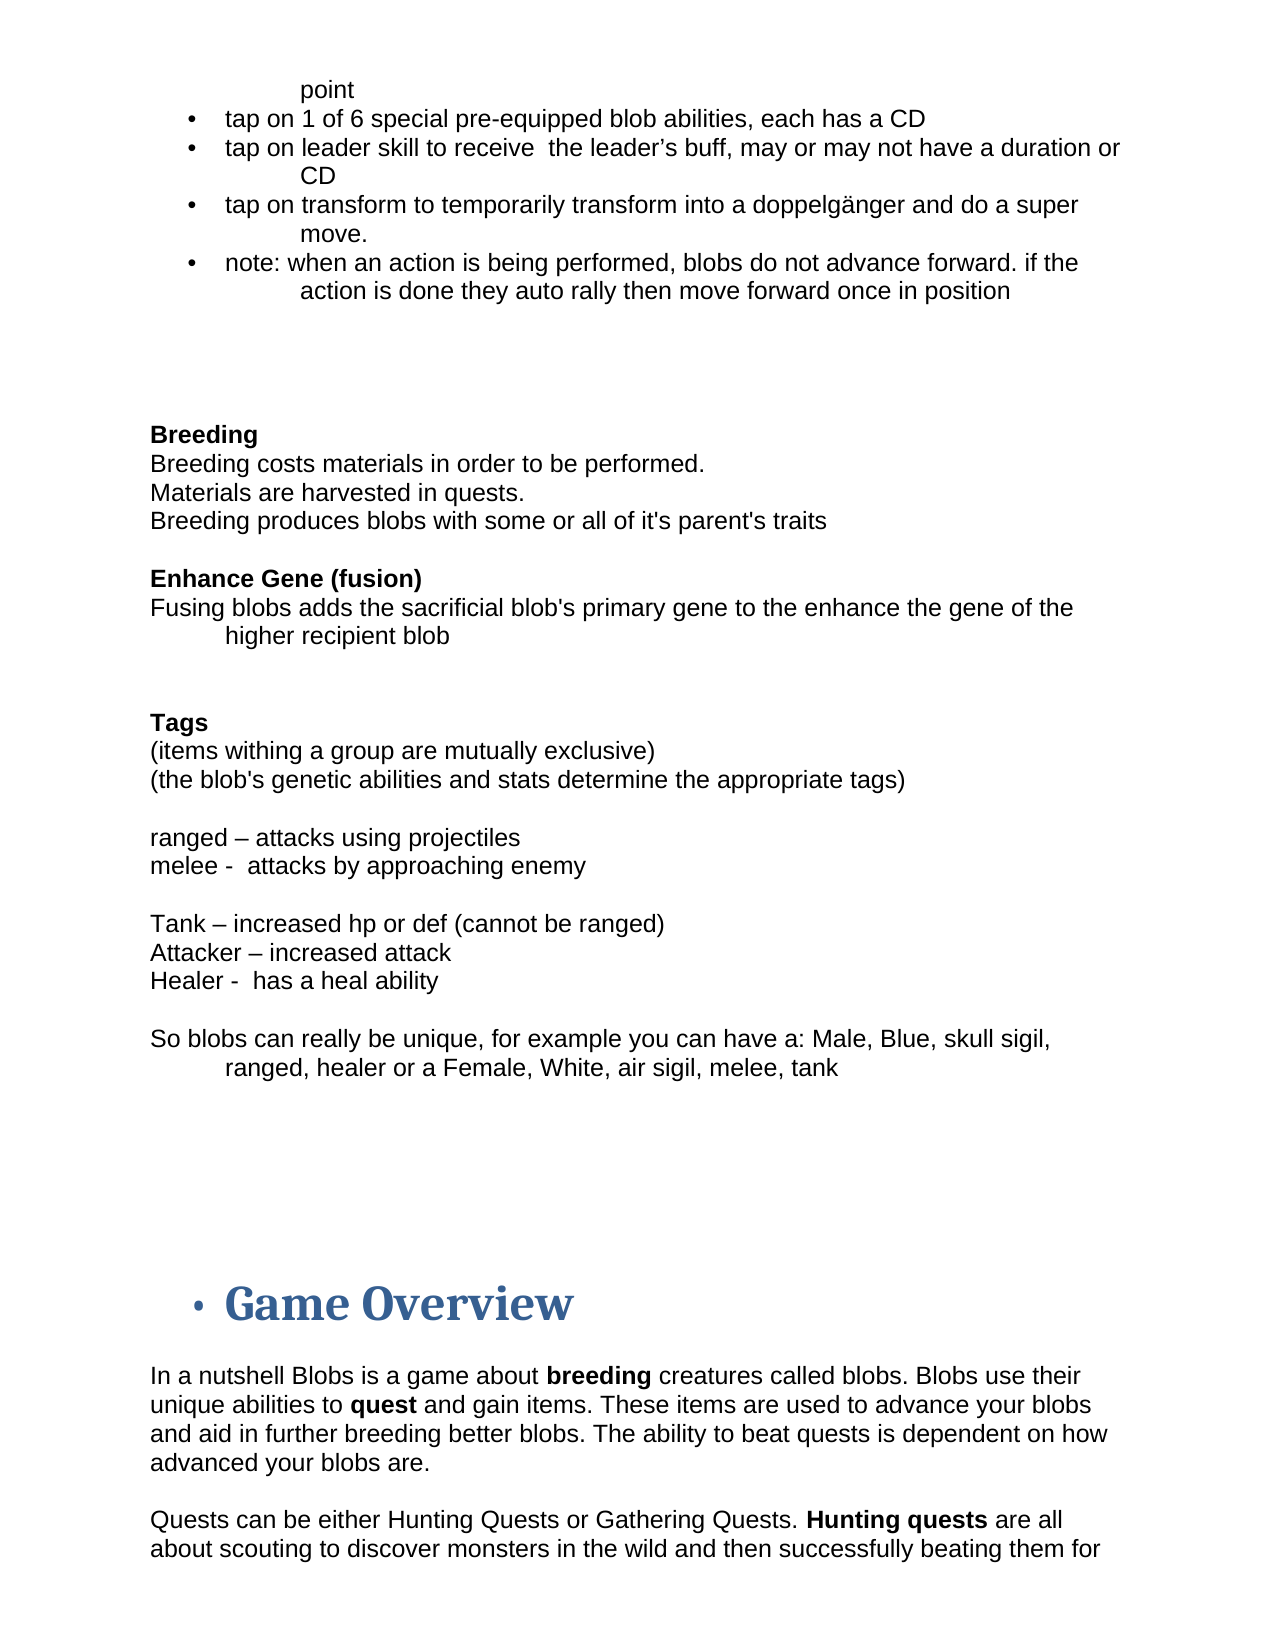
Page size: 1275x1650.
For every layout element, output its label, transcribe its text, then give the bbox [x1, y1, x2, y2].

list tap on leader skill to receive the leader’s buff, may or may not have a duration or CD [187, 132, 1125, 190]
text melee - attacks by approaching enemy [150, 851, 1125, 880]
text Tags [150, 707, 1125, 736]
text ranged – attacks using projectiles [150, 822, 1125, 851]
list tap on transform to temporarily transform into a doppelgänger and do a super move. [187, 190, 1125, 247]
text Enhance Gene (fusion) [150, 564, 1125, 592]
text Healer - has a heal ability [150, 966, 1125, 995]
text Breeding costs materials in order to be performed. [150, 449, 1125, 477]
list note: when an action is being performed, blobs do not advance forward. if the action is done they auto rally then move forward once in position [187, 247, 1125, 305]
text (items withing a group are mutually exclusive) [150, 736, 1125, 765]
list Game Overview [187, 1275, 1125, 1332]
text Fusing blobs adds the sacrificial blob's primary gene to the enhance the gene of the higher recipient blob [150, 592, 1125, 650]
text Attacker – increased attack [150, 937, 1125, 966]
text Tank – increased hp or def (cannot be ranged) [150, 909, 1125, 937]
text In a nutshell Blobs is a game about breeding creatures called blobs. Blobs use their unique abilities to quest and gain items. These items are used to advance your blobs and aid in further breeding better blobs. The ability to beat quests is dependent on how advanced your blobs are. [150, 1361, 1125, 1476]
list tap on 1 of 6 special pre-equipped blob abilities, each has a CD [187, 104, 1125, 132]
list point [187, 75, 1125, 104]
text (the blob's genetic abilities and stats determine the appropriate tags) [150, 765, 1125, 794]
text Materials are harvested in quests. [150, 477, 1125, 506]
text So blobs can really be unique, for example you can have a: Male, Blue, skull sigil, ranged, healer or a Female, White, air sigil, melee, tank [150, 1024, 1125, 1081]
text Quests can be either Hunting Quests or Gathering Quests. Hunting quests are all about scouting to discover monsters in the wild and then successfully beating them for [150, 1505, 1125, 1562]
text Breeding produces blobs with some or all of it's parent's traits [150, 506, 1125, 535]
text Breeding [150, 420, 1125, 449]
